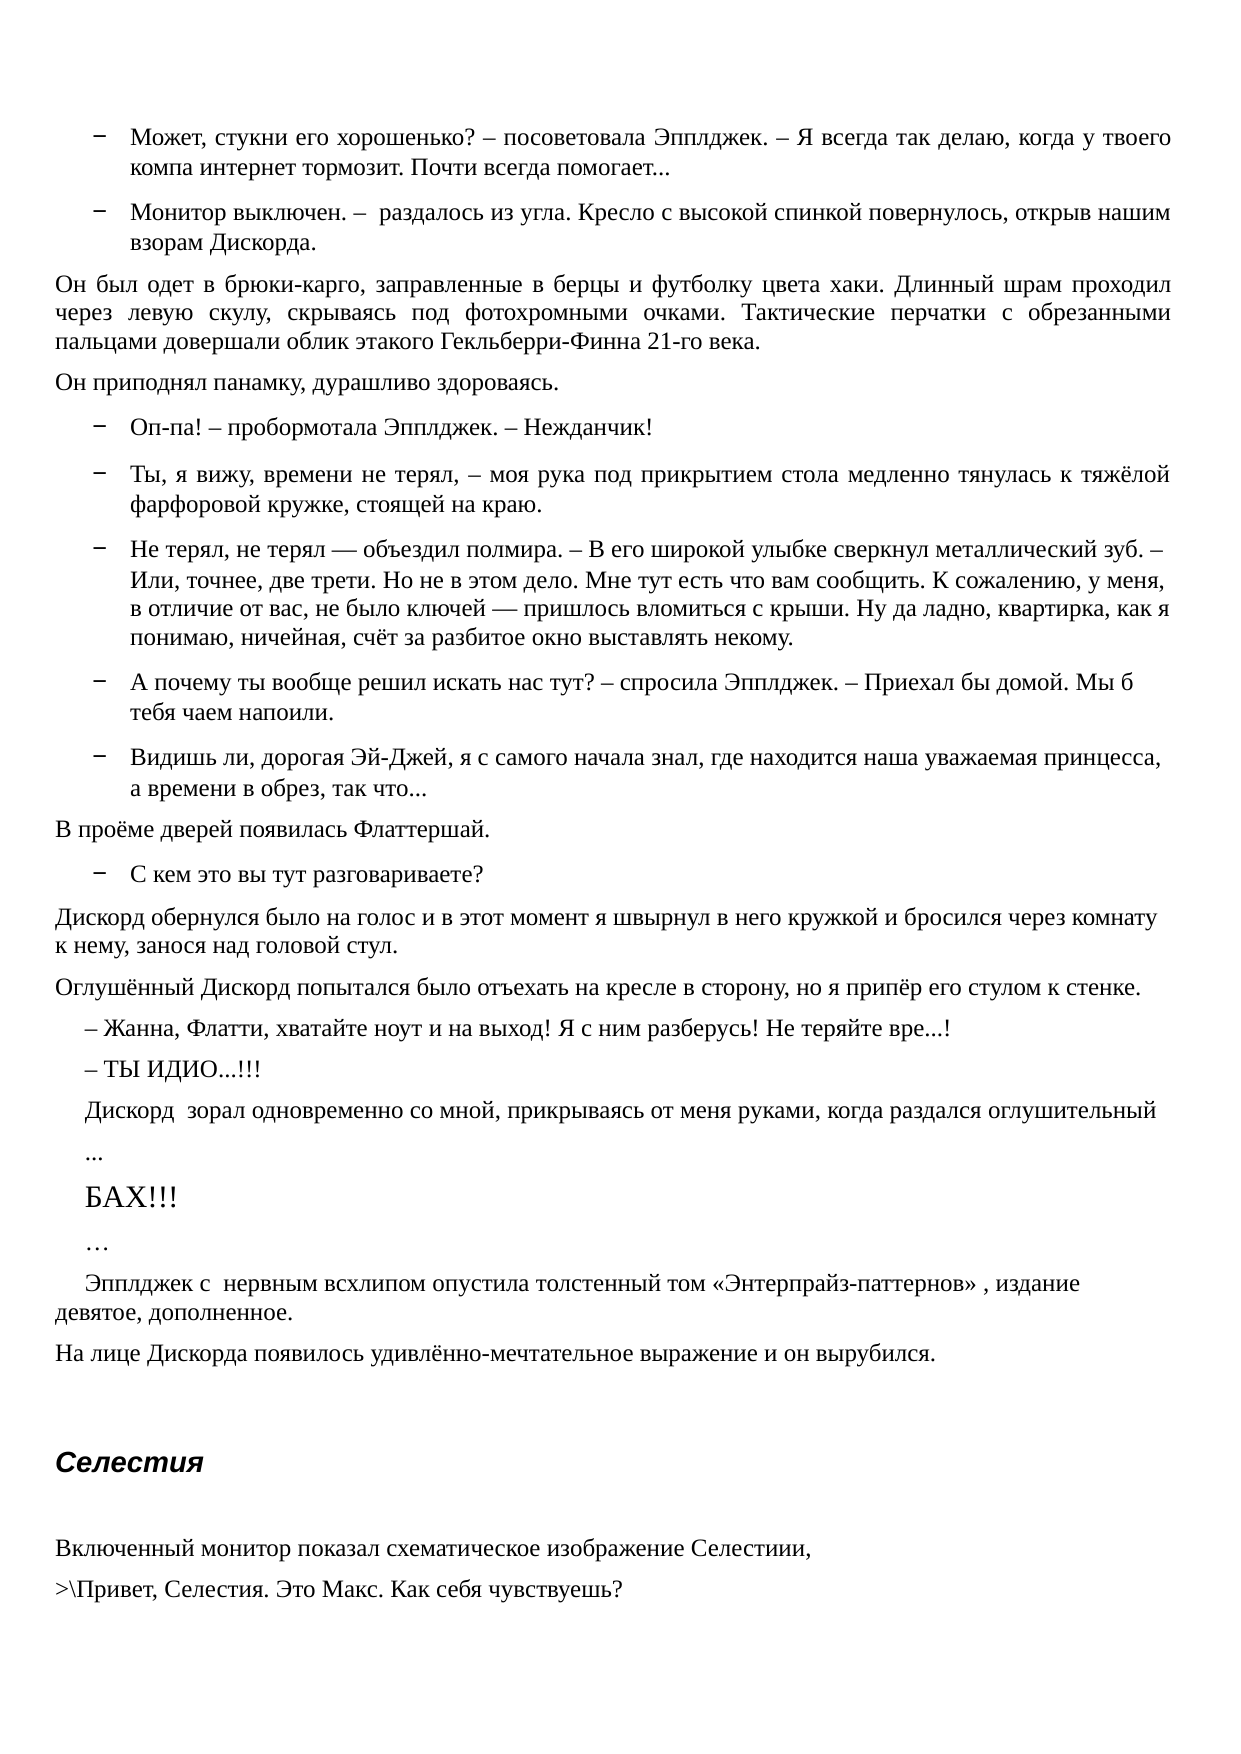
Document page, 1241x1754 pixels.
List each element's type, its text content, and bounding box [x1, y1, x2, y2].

list Не терял, не терял — объездил полмира. – В его широкой улыбке сверкнул металлический зуб. – Или, точнее, две трети. Но не в этом дело. Мне тут есть что вам сообщить. К сожалению, у меня, в отличие от вас, не было ключей — пришлось вломиться с крыши. Ну да ладно, квартирка, как я понимаю, ничейная, счёт за разбитое окно выставлять некому. [92, 531, 1172, 651]
text ... [55, 1137, 1172, 1166]
list Монитор выключен. – раздалось из угла. Кресло с высокой спинкой повернулось, открыв нашим взорам Дискорда. [92, 193, 1172, 256]
text – ТЫ ИДИО...!!! [55, 1054, 1172, 1083]
list Оп-па! – пробормотала Эпплджек. – Нежданчик! [92, 409, 1172, 443]
text Включенный монитор показал схематическое изображение Селестиии, [55, 1533, 1172, 1561]
subtitle Селестия [55, 1445, 1172, 1479]
text На лице Дискорда появилось удивлённо-мечтательное выражение и он вырубился. [55, 1338, 1172, 1367]
list Ты, я вижу, времени не терял, – моя рука под прикрытием стола медленно тянулась к тяжёлой фарфоровой кружке, стоящей на краю. [92, 455, 1172, 518]
text Он приподнял панамку, дурашливо здороваясь. [55, 367, 1172, 396]
text Он был одет в брюки-карго, заправленные в берцы и футболку цвета хаки. Длинный шрам проходил через левую скулу, скрываясь под фотохромными очками. Тактические перчатки с обрезанными пальцами довершали облик этакого Гекльберри-Финна 21-го века. [55, 269, 1172, 355]
text БАХ!!! [55, 1178, 1172, 1214]
text … [55, 1227, 1172, 1255]
text Эпплджек с нервным всхлипом опустила толстенный том «Энтерпрайз-паттернов» , издание девятое, дополненное. [55, 1268, 1172, 1325]
text Дискорд зорал одновременно со мной, прикрываясь от меня руками, когда раздался оглушительный [55, 1096, 1172, 1124]
list Дискорд обернулся было на голос и в этот момент я швырнул в него кружкой и бросился через комнату к нему, занося над головой стул. [55, 902, 1172, 959]
list Может, стукни его хорошенько? – посоветовала Эпплджек. – Я всегда так делаю, когда у твоего компа интернет тормозит. Почти всегда помогает... [92, 118, 1172, 181]
list Видишь ли, дорогая Эй-Джей, я с самого начала знал, где находится наша уважаемая принцесса, а времени в обрез, так что... [92, 739, 1172, 802]
text Оглушённый Дискорд попытался было отъехать на кресле в сторону, но я припёр его стулом к стенке. [55, 972, 1172, 1001]
text В проёме дверей появилась Флаттершай. [55, 814, 1172, 843]
text – Жанна, Флатти, хватайте ноут и на выход! Я с ним разберусь! Не теряйте вре...! [55, 1013, 1172, 1042]
text >\Привет, Селестия. Это Макс. Как себя чувствуешь? [55, 1574, 1172, 1603]
list С кем это вы тут разговариваете? [92, 855, 1172, 889]
list А почему ты вообще решил искать нас тут? – спросила Эпплджек. – Приехал бы домой. Мы б тебя чаем напоили. [92, 663, 1172, 726]
